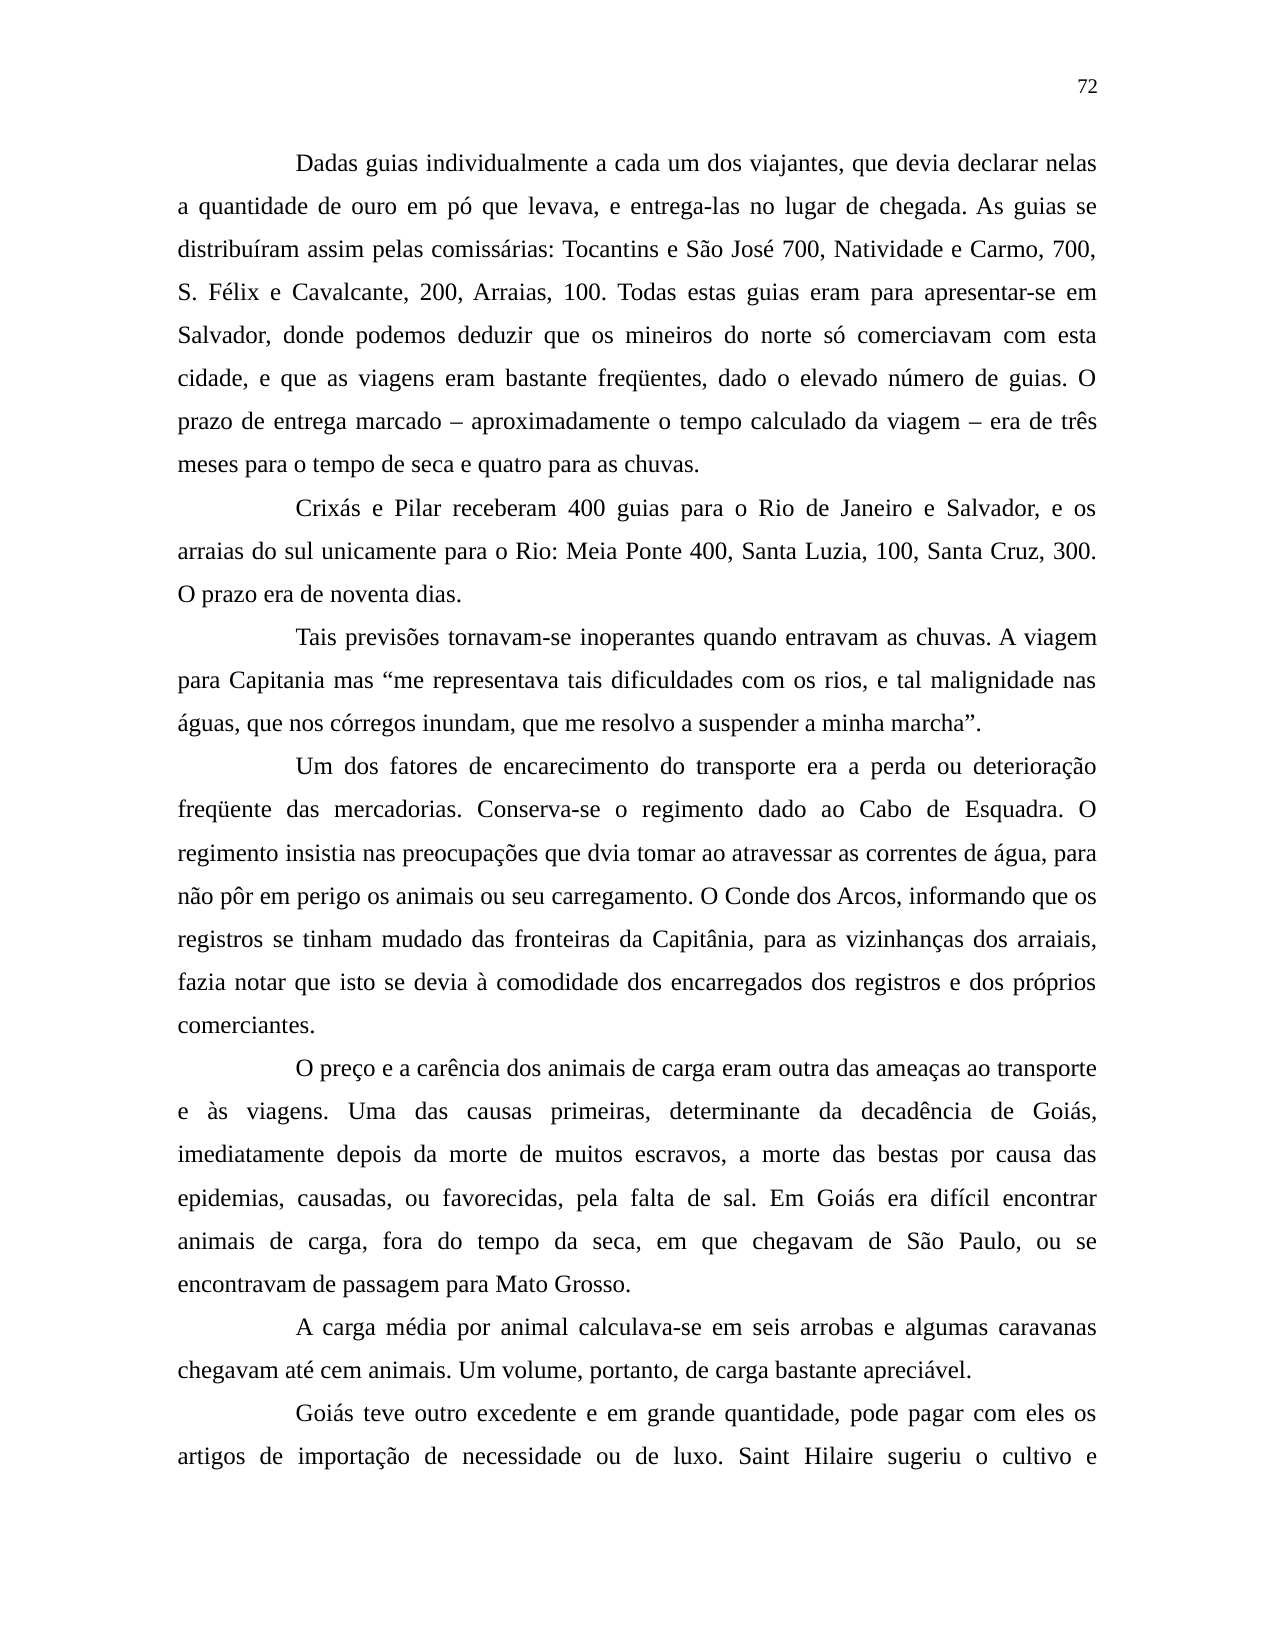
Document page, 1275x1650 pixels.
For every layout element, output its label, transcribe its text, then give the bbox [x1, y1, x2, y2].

text Dadas guias individualmente a cada um dos viajantes, que devia declarar nelas a quantidade de ouro em pó que levava, e entrega-las no lugar de chegada. As guias se distribuíram assim pelas comissárias: Tocantins e São José 700, Natividade e Carmo, 700, S. Félix e Cavalcante, 200, Arraias, 100. Todas estas guias eram para apresentar-se em Salvador, donde podemos deduzir que os mineiros do norte só comerciavam com esta cidade, e que as viagens eram bastante freqüentes, dado o elevado número de guias. O prazo de entrega marcado – aproximadamente o tempo calculado da viagem – era de três meses para o tempo de seca e quatro para as chuvas. [177, 148, 1098, 478]
text Um dos fatores de encarecimento do transporte era a perda ou deterioração freqüente das mercadorias. Conserva-se o regimento dado ao Cabo de Esquadra. O regimento insistia nas preocupações que dvia tomar ao atravessar as correntes de água, para não pôr em perigo os animais ou seu carregamento. O Conde dos Arcos, informando que os registros se tinham mudado das fronteiras da Capitânia, para as vizinhanças dos arraiais, fazia notar que isto se devia à comodidade dos encarregados dos registros e dos próprios comerciantes. [177, 751, 1098, 1039]
text Goiás teve outro excedente e em grande quantidade, pode pagar com eles os artigos de importação de necessidade ou de luxo. Saint Hilaire sugeriu o cultivo e [177, 1398, 1098, 1470]
text Tais previsões tornavam-se inoperantes quando entravam as chuvas. A viagem para Capitania mas “me representava tais dificuldades com os rios, e tal malignidade nas águas, que nos córregos inundam, que me resolvo a suspender a minha marcha”. [177, 622, 1098, 737]
text A carga média por animal calculava-se em seis arrobas e algumas caravanas chegavam até cem animais. Um volume, portanto, de carga bastante apreciável. [177, 1312, 1098, 1384]
text O preço e a carência dos animais de carga eram outra das ameaças ao transporte e às viagens. Uma das causas primeiras, determinante da decadência de Goiás, imediatamente depois da morte de muitos escravos, a morte das bestas por causa das epidemias, causadas, ou favorecidas, pela falta de sal. Em Goiás era difícil encontrar animais de carga, fora do tempo da seca, em que chegavam de São Paulo, ou se encontravam de passagem para Mato Grosso. [177, 1053, 1098, 1298]
text Crixás e Pilar receberam 400 guias para o Rio de Janeiro e Salvador, e os arraias do sul unicamente para o Rio: Meia Ponte 400, Santa Luzia, 100, Santa Cruz, 300. O prazo era de noventa dias. [177, 493, 1098, 608]
